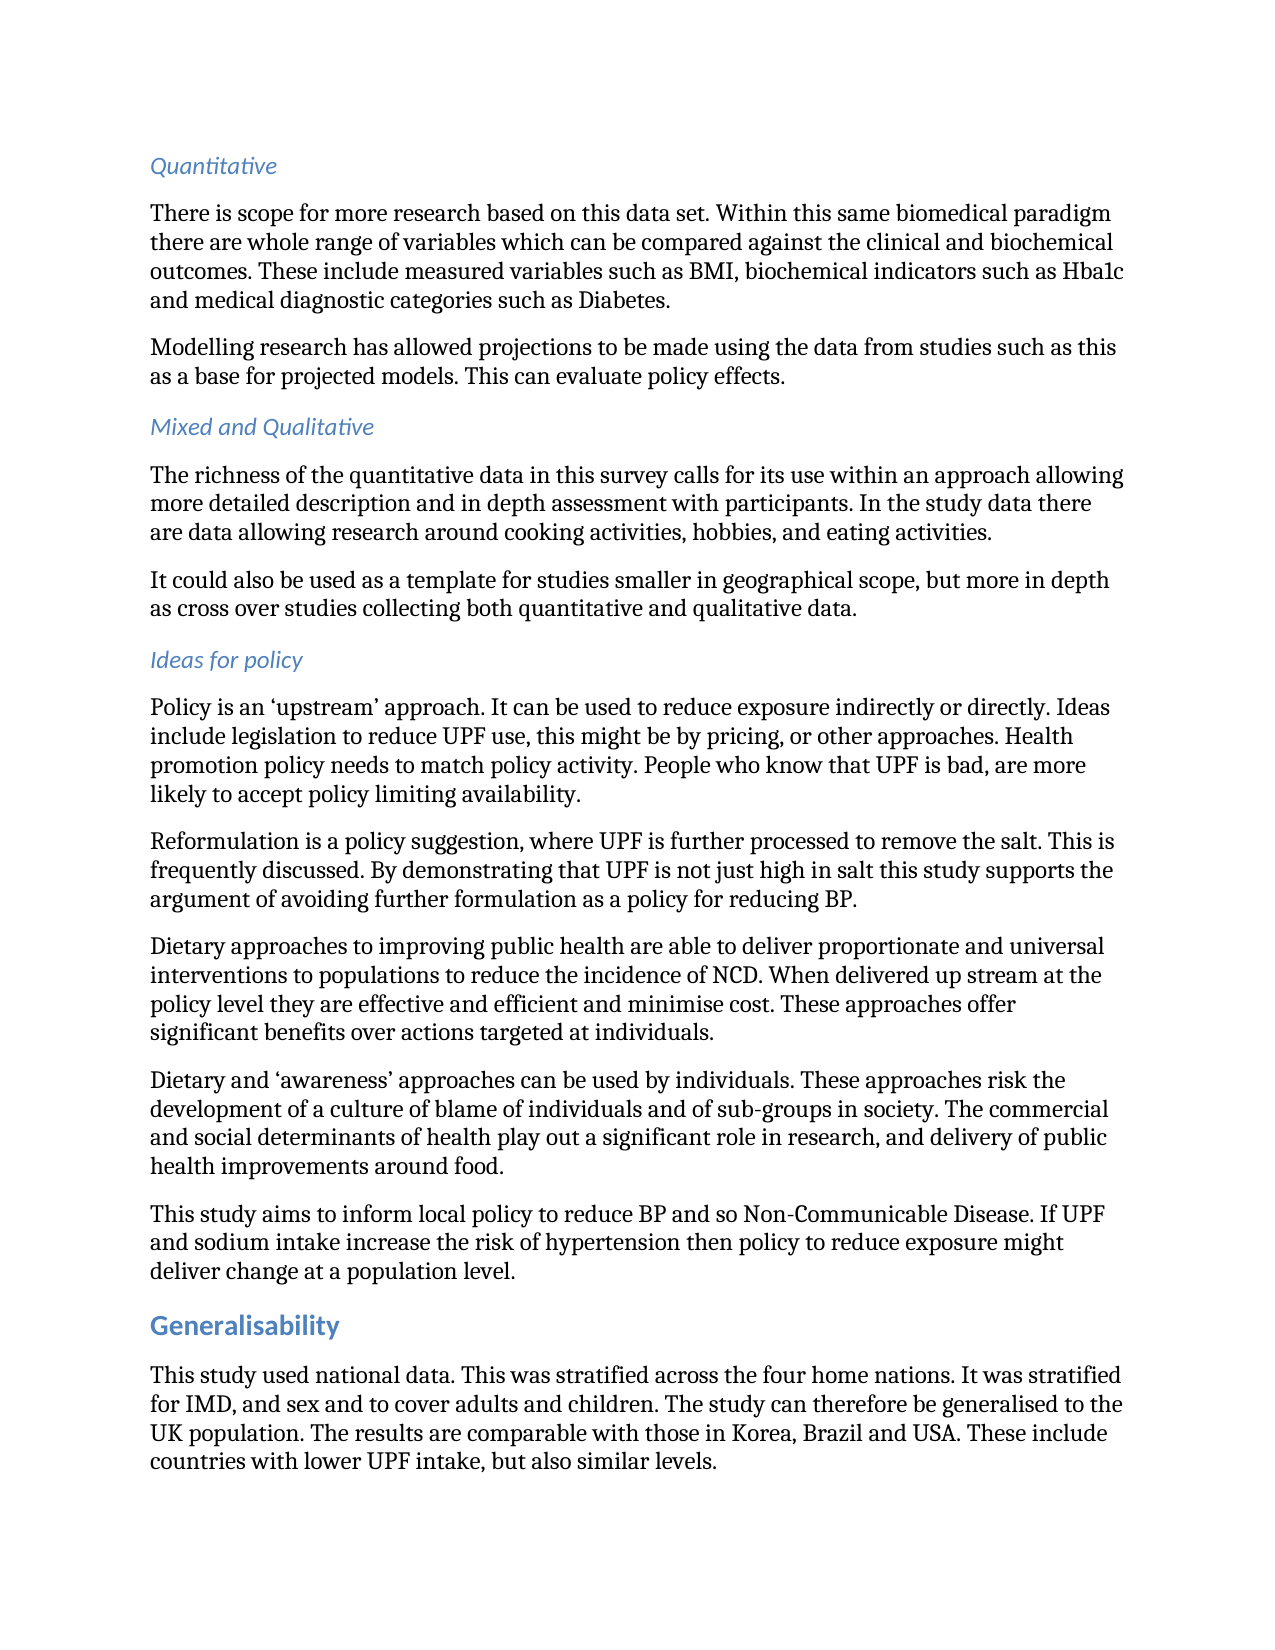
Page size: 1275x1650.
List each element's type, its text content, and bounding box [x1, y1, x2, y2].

text Policy is an ‘upstream’ approach. It can be used to reduce exposure indirectly or directly. Ideas include legislation to reduce UPF use, this might be by pricing, or other approaches. Health promotion policy needs to match policy activity. People who know that UPF is bad, are more likely to accept policy limiting availability. [150, 693, 1125, 808]
text There is scope for more research based on this data set. Within this same biomedical paradigm there are whole range of variables which can be compared against the clinical and biochemical outcomes. These include measured variables such as BMI, biochemical indicators such as Hba1c and medical diagnostic categories such as Diabetes. [150, 199, 1125, 314]
text Reformulation is a policy suggestion, where UPF is further processed to remove the salt. This is frequently discussed. By demonstrating that UPF is not just high in salt this study supports the argument of avoiding further formulation as a policy for reducing BP. [150, 827, 1125, 913]
text Dietary approaches to improving public health are able to deliver proportionate and universal interventions to populations to reduce the incidence of NCD. When delivered up stream at the policy level they are effective and efficient and minimise cost. These approaches offer significant benefits over actions targeted at individuals. [150, 932, 1125, 1047]
text Dietary and ‘awareness’ approaches can be used by individuals. These approaches risk the development of a culture of blame of individuals and of sub-groups in society. The commercial and social determinants of health play out a significant role in research, and delivery of public health improvements around food. [150, 1066, 1125, 1181]
subtitle Quantitative [150, 150, 1125, 181]
text This study aims to inform local policy to reduce BP and so Non-Communicable Disease. If UPF and sodium intake increase the risk of hypertension then policy to reduce exposure might deliver change at a population level. [150, 1199, 1125, 1286]
text This study used national data. This was stratified across the four home nations. It was stratified for IMD, and sex and to cover adults and children. The study can therefore be generalised to the UK population. The results are comparable with those in Korea, Brazil and USA. These include countries with lower UPF intake, but also similar levels. [150, 1361, 1125, 1476]
text It could also be used as a template for studies smaller in geographical scope, but more in depth as cross over studies collecting both quantitative and qualitative data. [150, 566, 1125, 623]
subtitle Ideas for policy [150, 644, 1125, 674]
text The richness of the quantitative data in this survey calls for its use within an approach allowing more detailed description and in depth assessment with participants. In the study data there are data allowing research around cooking activities, hobbies, and eating activities. [150, 461, 1125, 547]
text Modelling research has allowed projections to be made using the data from studies such as this as a base for projected models. This can evaluate policy effects. [150, 333, 1125, 391]
subtitle Generalisability [150, 1307, 1125, 1342]
subtitle Mixed and Qualitative [150, 411, 1125, 442]
